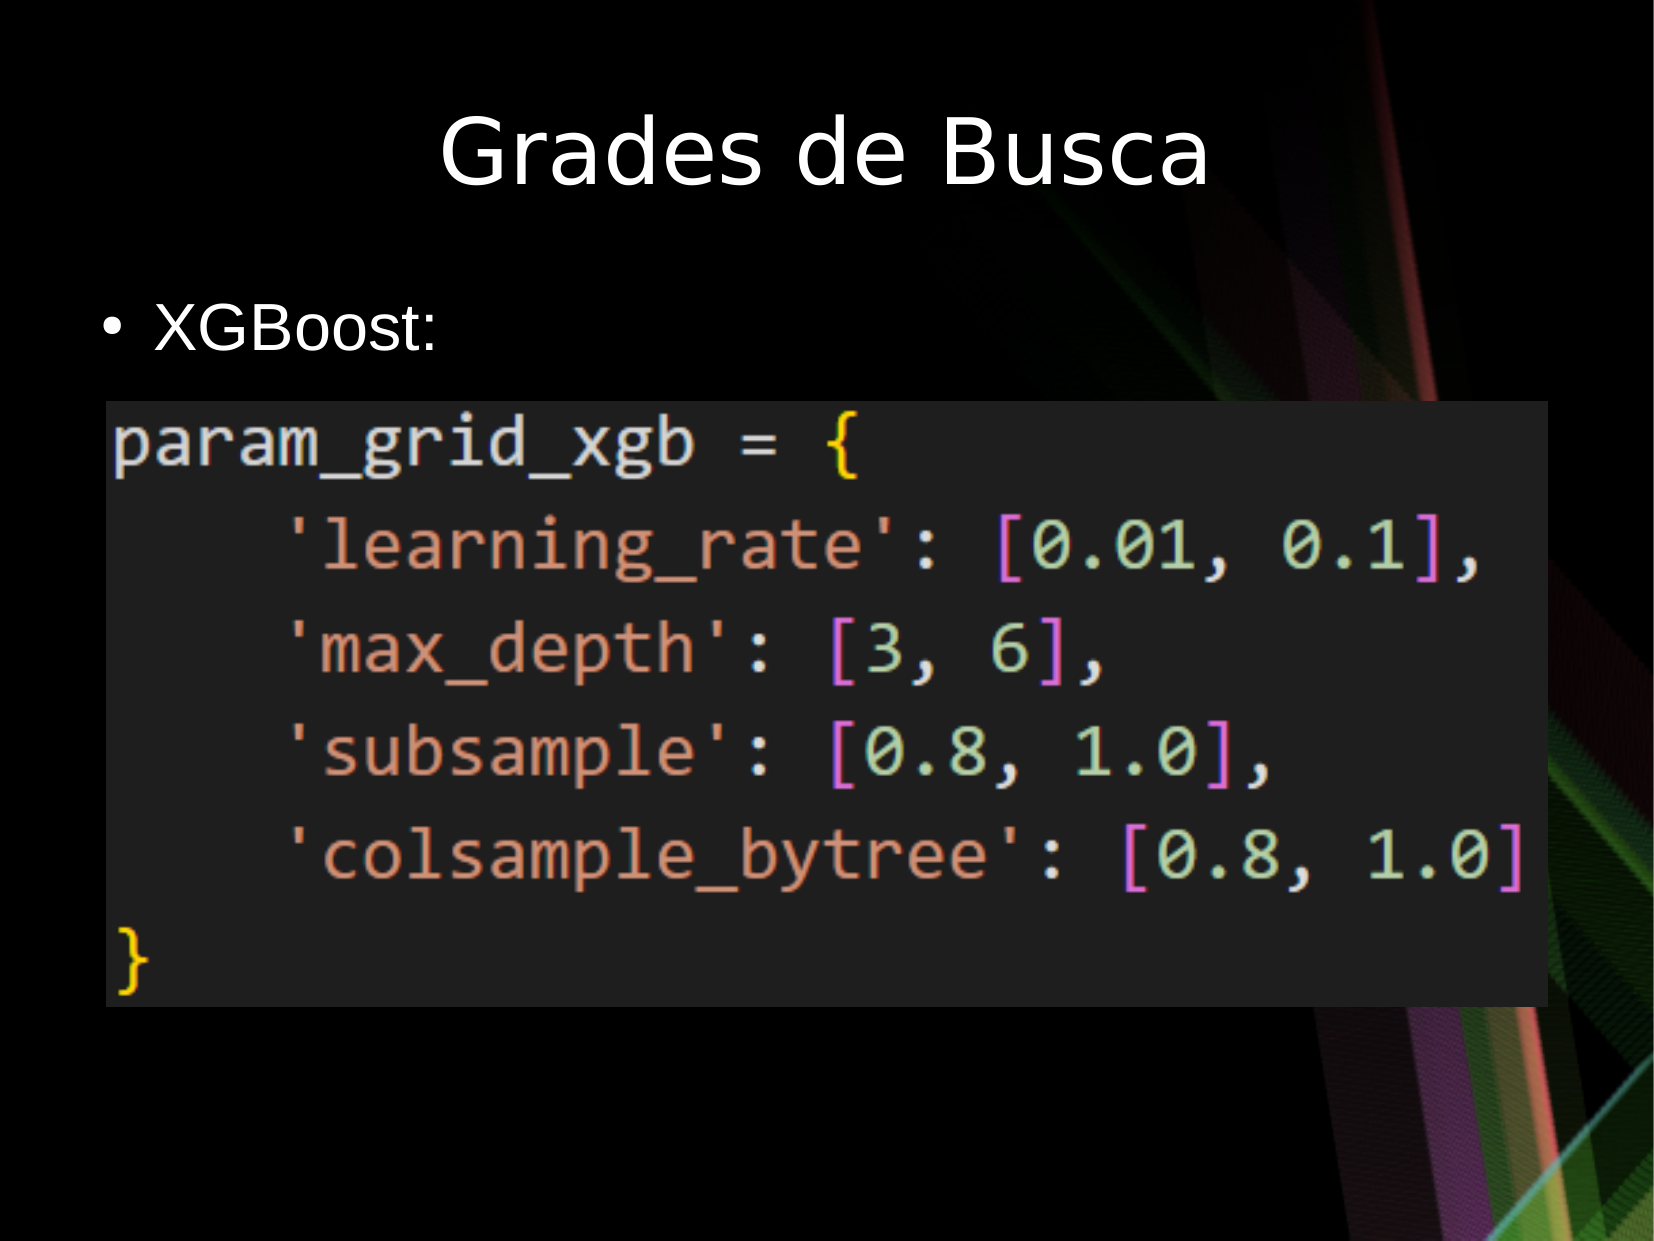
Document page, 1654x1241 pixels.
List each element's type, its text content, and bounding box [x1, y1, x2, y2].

picture [0, 0, 1654, 1241]
list XGBoost: [82, 290, 1571, 1010]
title Grades de Busca [82, 49, 1571, 257]
